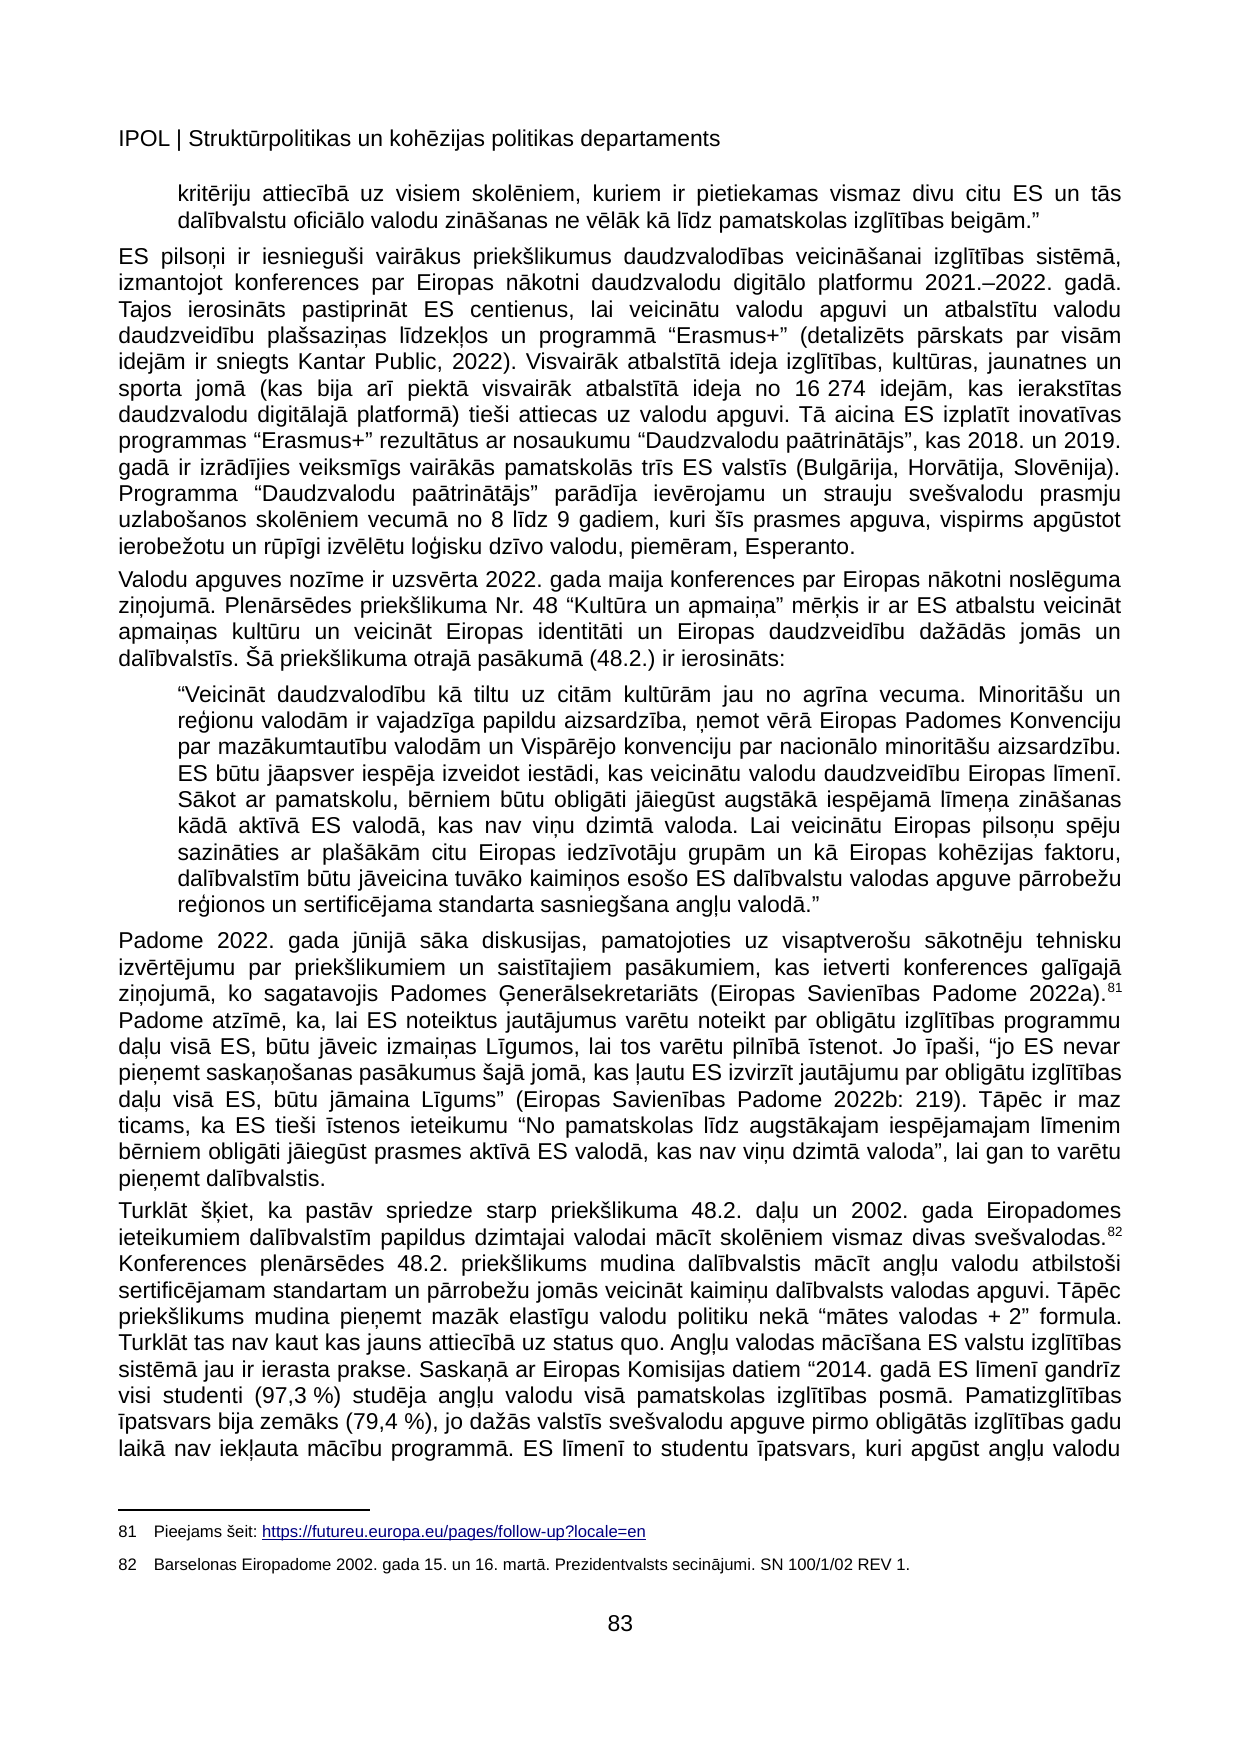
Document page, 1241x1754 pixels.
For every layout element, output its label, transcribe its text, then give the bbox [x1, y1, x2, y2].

text Pieejams šeit: https://futureu.europa.eu/pages/follow-up?locale=en [118, 1522, 1122, 1541]
text Valodu apguves nozīme ir uzsvērta 2022. gada maija konferences par Eiropas nākotni noslēguma ziņojumā. Plenārsēdes priekšlikuma Nr. 48 “Kultūra un apmaiņa” mērķis ir ar ES atbalstu veicināt apmaiņas kultūru un veicināt Eiropas identitāti un Eiropas daudzveidību dažādās jomās un dalībvalstīs. Šā priekšlikuma otrajā pasākumā (48.2.) ir ierosināts: [118, 566, 1122, 671]
text kritēriju attiecībā uz visiem skolēniem, kuriem ir pietiekamas vismaz divu citu ES un tās dalībvalstu oficiālo valodu zināšanas ne vēlāk kā līdz pamatskolas izglītības beigām.” [177, 180, 1122, 233]
text “Veicināt daudzvalodību kā tiltu uz citām kultūrām jau no agrīna vecuma. Minoritāšu un reģionu valodām ir vajadzīga papildu aizsardzība, ņemot vērā Eiropas Padomes Konvenciju par mazākumtautību valodām un Vispārējo konvenciju par nacionālo minoritāšu aizsardzību. ES būtu jāapsver iespēja izveidot iestādi, kas veicinātu valodu daudzveidību Eiropas līmenī. Sākot ar pamatskolu, bērniem būtu obligāti jāiegūst augstākā iespējamā līmeņa zināšanas kādā aktīvā ES valodā, kas nav viņu dzimtā valoda. Lai veicinātu Eiropas pilsoņu spēju sazināties ar plašākām citu Eiropas iedzīvotāju grupām un kā Eiropas kohēzijas faktoru, dalībvalstīm būtu jāveicina tuvāko kaimiņos esošo ES dalībvalstu valodas apguve pārrobežu reģionos un sertificējama standarta sasniegšana angļu valodā.” [177, 681, 1122, 918]
text ES pilsoņi ir iesnieguši vairākus priekšlikumus daudzvalodības veicināšanai izglītības sistēmā, izmantojot konferences par Eiropas nākotni daudzvalodu digitālo platformu 2021.–2022. gadā. Tajos ierosināts pastiprināt ES centienus, lai veicinātu valodu apguvi un atbalstītu valodu daudzveidību plašsaziņas līdzekļos un programmā “Erasmus+” (detalizēts pārskats par visām idejām ir sniegts Kantar Public, 2022). Visvairāk atbalstītā ideja izglītības, kultūras, jaunatnes un sporta jomā (kas bija arī piektā visvairāk atbalstītā ideja no 16 274 idejām, kas ierakstītas daudzvalodu digitālajā platformā) tieši attiecas uz valodu apguvi. Tā aicina ES izplatīt inovatīvas programmas “Erasmus+” rezultātus ar nosaukumu “Daudzvalodu paātrinātājs”, kas 2018. un 2019. gadā ir izrādījies veiksmīgs vairākās pamatskolās trīs ES valstīs (Bulgārija, Horvātija, Slovēnija). Programma “Daudzvalodu paātrinātājs” parādīja ievērojamu un strauju svešvalodu prasmju uzlabošanos skolēniem vecumā no 8 līdz 9 gadiem, kuri šīs prasmes apguva, vispirms apgūstot ierobežotu un rūpīgi izvēlētu loģisku dzīvo valodu, piemēram, Esperanto. [118, 243, 1122, 559]
text Padome 2022. gada jūnijā sāka diskusijas, pamatojoties uz visaptverošu sākotnēju tehnisku izvērtējumu par priekšlikumiem un saistītajiem pasākumiem, kas ietverti konferences galīgajā ziņojumā, ko sagatavojis Padomes Ģenerālsekretariāts (Eiropas Savienības Padome 2022a). Padome atzīmē, ka, lai ES noteiktus jautājumus varētu noteikt par obligātu izglītības programmu daļu visā ES, būtu jāveic izmaiņas Līgumos, lai tos varētu pilnībā īstenot. Jo īpaši, “jo ES nevar pieņemt saskaņošanas pasākumus šajā jomā, kas ļautu ES izvirzīt jautājumu par obligātu izglītības daļu visā ES, būtu jāmaina Līgums” (Eiropas Savienības Padome 2022b: 219). Tāpēc ir maz ticams, ka ES tieši īstenos ieteikumu “No pamatskolas līdz augstākajam iespējamajam līmenim bērniem obligāti jāiegūst prasmes aktīvā ES valodā, kas nav viņu dzimtā valoda”, lai gan to varētu pieņemt dalībvalstis. [118, 927, 1122, 1191]
text Barselonas Eiropadome 2002. gada 15. un 16. martā. Prezidentvalsts secinājumi. SN 100/1/02 REV 1. [118, 1554, 1122, 1573]
text Turklāt šķiet, ka pastāv spriedze starp priekšlikuma 48.2. daļu un 2002. gada Eiropadomes ieteikumiem dalībvalstīm papildus dzimtajai valodai mācīt skolēniem vismaz divas svešvalodas. Konferences plenārsēdes 48.2. priekšlikums mudina dalībvalstis mācīt angļu valodu atbilstoši sertificējamam standartam un pārrobežu jomās veicināt kaimiņu dalībvalsts valodas apguvi. Tāpēc priekšlikums mudina pieņemt mazāk elastīgu valodu politiku nekā “mātes valodas + 2” formula. Turklāt tas nav kaut kas jauns attiecībā uz status quo. Angļu valodas mācīšana ES valstu izglītības sistēmā jau ir ierasta prakse. Saskaņā ar Eiropas Komisijas datiem “2014. gadā ES līmenī gandrīz visi studenti (97,3 %) studēja angļu valodu visā pamatskolas izglītības posmā. Pamatizglītības īpatsvars bija zemāks (79,4 %), jo dažās valstīs svešvalodu apguve pirmo obligātās izglītības gadu laikā nav iekļauta mācību programmā. ES līmenī to studentu īpatsvars, kuri apgūst angļu valodu [118, 1197, 1122, 1461]
